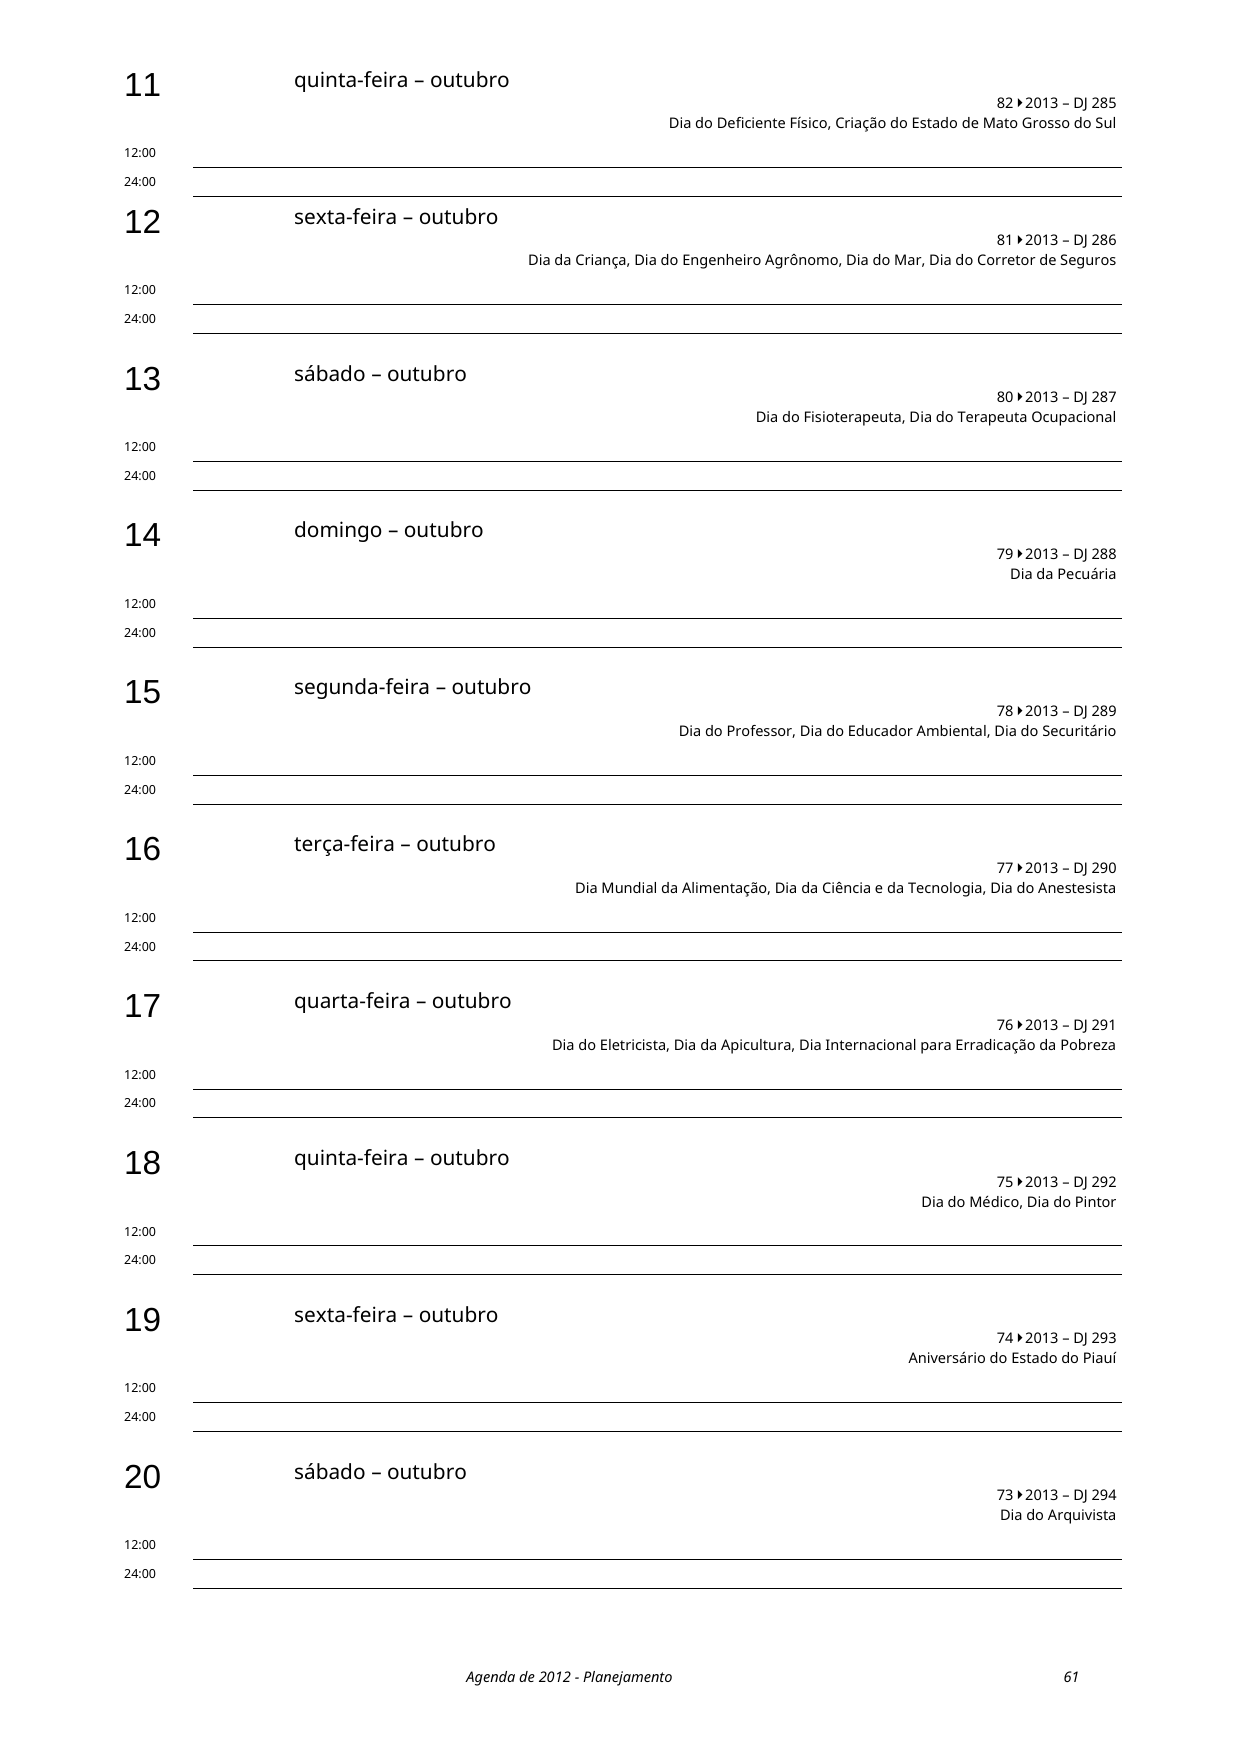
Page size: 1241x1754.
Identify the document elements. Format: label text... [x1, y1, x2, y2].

table_header 12:00 [118, 276, 193, 304]
table_header 12:00 [118, 1374, 193, 1402]
table_cell [193, 1090, 1122, 1117]
table_header [193, 276, 1122, 304]
table_header Segunda-feira – Outubro 782013 – DJ 289 Dia do Professor, Dia do Educador Ambiental, Dia do Securitário [288, 667, 1122, 746]
table_header 14 [118, 510, 288, 589]
table_header Quinta-feira – Outubro 822013 – DJ 285 Dia do Deficiente Físico, Criação do Estado de Mato Grosso do Sul [288, 59, 1122, 139]
table_cell 24:00 [118, 1403, 193, 1431]
table_cell 24:00 [118, 775, 193, 804]
table_header 13 [118, 353, 288, 433]
table_cell 24:00 [118, 1246, 193, 1274]
table_header 16 [118, 824, 288, 903]
table_header 12:00 [118, 1531, 193, 1559]
table_header Terça-feira – Outubro 772013 – DJ 290 Dia Mundial da Alimentação, Dia da Ciência e da Tecnologia, Dia do Anestesista [288, 824, 1122, 903]
table_header Quinta-feira – Outubro 752013 – DJ 292 Dia do Médico, Dia do Pintor [288, 1137, 1122, 1217]
table_header Sexta-feira – Outubro 812013 – DJ 286 Dia da Criança, Dia do Engenheiro Agrônomo, Dia do Mar, Dia do Corretor de Seguros [288, 197, 1122, 276]
table_cell [193, 619, 1122, 647]
table_cell 24:00 [118, 1559, 193, 1588]
table_header [193, 1060, 1122, 1089]
table_cell [193, 462, 1122, 490]
table_header 12 [118, 196, 288, 276]
table_cell 24:00 [118, 168, 193, 196]
table_header [193, 1374, 1122, 1402]
table_cell [193, 776, 1122, 804]
table_header Sábado – Outubro 732013 – DJ 294 Dia do Arquivista [288, 1451, 1122, 1531]
table_header 12:00 [118, 1217, 193, 1246]
table_cell [193, 1403, 1122, 1431]
table_cell [193, 933, 1122, 960]
table_cell [193, 168, 1122, 196]
table_cell 24:00 [118, 304, 193, 333]
table_header 12:00 [118, 746, 193, 775]
table_header 18 [118, 1137, 288, 1217]
table_header 20 [118, 1451, 288, 1531]
table_cell 24:00 [118, 1089, 193, 1117]
table_header 12:00 [118, 139, 193, 167]
table_cell [193, 305, 1122, 333]
table_header 11 [118, 59, 288, 139]
table_header [193, 903, 1122, 932]
table_cell 24:00 [118, 932, 193, 961]
table_header 12:00 [118, 1060, 193, 1089]
table_header Quarta-feira – Outubro 762013 – DJ 291 Dia do Eletricista, Dia da Apicultura, Dia Internacional para Erradicação da Pobreza [288, 980, 1122, 1060]
table_header 12:00 [118, 903, 193, 932]
table_header [193, 1531, 1122, 1559]
table_cell [193, 1246, 1122, 1274]
table_cell 24:00 [118, 461, 193, 490]
table_header [193, 590, 1122, 618]
table_header 19 [118, 1294, 288, 1374]
table_header 12:00 [118, 590, 193, 618]
table_header [193, 433, 1122, 461]
table_cell [193, 1560, 1122, 1588]
table_cell 24:00 [118, 618, 193, 647]
table_header [193, 139, 1122, 167]
table_header [193, 746, 1122, 775]
table_header 17 [118, 980, 288, 1060]
table_header Domingo – Outubro 792013 – DJ 288 Dia da Pecuária [288, 510, 1122, 589]
table_header [193, 1217, 1122, 1245]
table_header Sábado – Outubro 802013 – DJ 287 Dia do Fisioterapeuta, Dia do Terapeuta Ocupacional [288, 353, 1122, 433]
table_header 15 [118, 667, 288, 746]
table_header Sexta-feira – Outubro 742013 – DJ 293 Aniversário do Estado do Piauí [288, 1294, 1122, 1374]
table_header 12:00 [118, 433, 193, 461]
